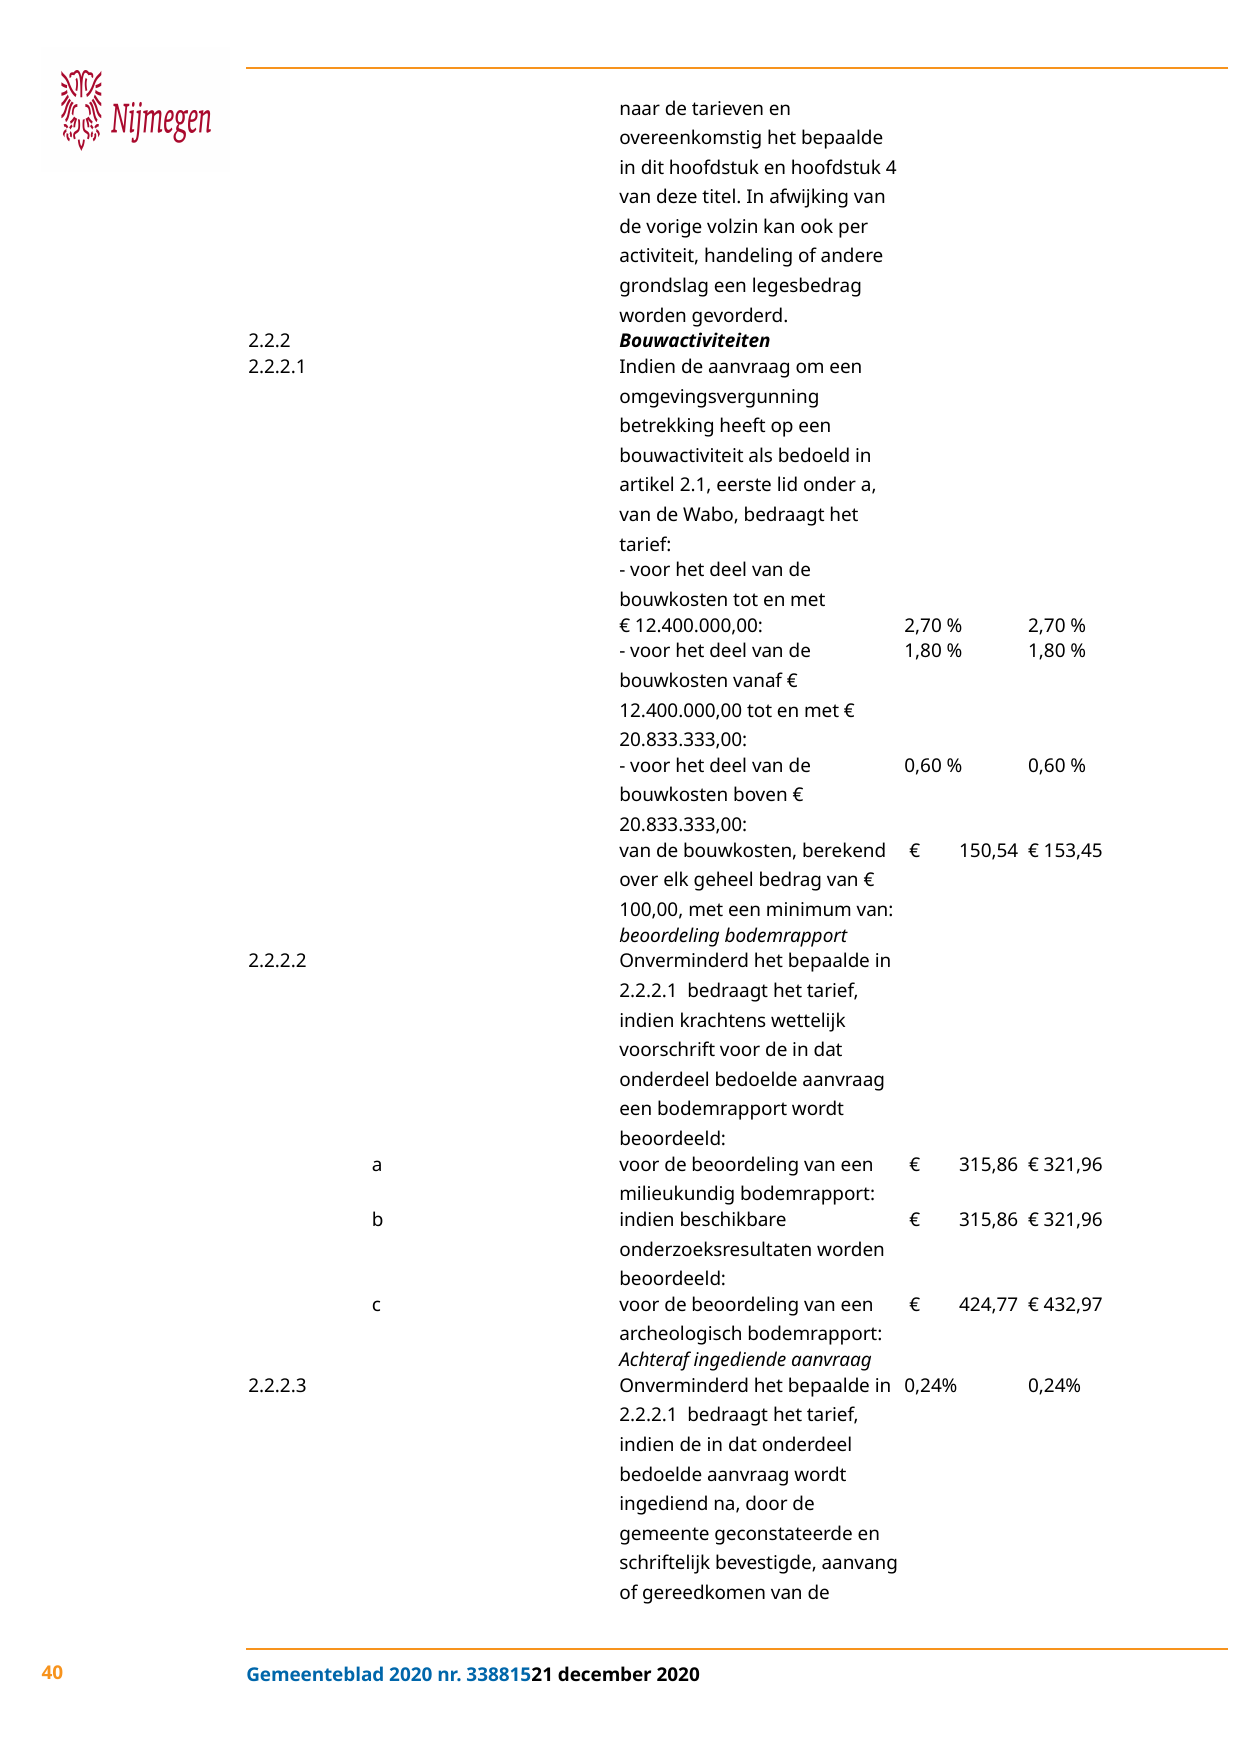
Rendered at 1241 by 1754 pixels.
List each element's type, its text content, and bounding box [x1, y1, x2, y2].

table_cell [248, 1151, 372, 1206]
table_cell [372, 557, 495, 612]
table_cell € 432,97 [1028, 1291, 1152, 1346]
table_cell - voor het deel van de bouwkosten tot en met [619, 557, 904, 612]
table_cell [495, 1291, 619, 1346]
table_cell [372, 837, 495, 922]
table_cell € 12.400.000,00: [619, 612, 904, 638]
table_cell [495, 1346, 619, 1372]
table_cell [372, 328, 495, 353]
table_cell [495, 612, 619, 638]
table_cell [248, 557, 372, 612]
table_cell [1028, 922, 1152, 948]
table_cell [372, 638, 495, 752]
table_cell [248, 1206, 372, 1291]
table_cell [495, 95, 619, 328]
table_cell [495, 1372, 619, 1605]
table_cell [495, 752, 619, 837]
table_cell 2.2.2 [248, 328, 372, 353]
table_cell [1028, 328, 1152, 353]
table_cell b [372, 1206, 495, 1291]
table_cell € 153,45 [1028, 837, 1152, 922]
table_cell [904, 328, 1028, 353]
table_cell € 321,96 [1028, 1206, 1152, 1291]
table_cell [1028, 948, 1152, 1151]
table_cell [372, 752, 495, 837]
table_cell 2,70 % [904, 612, 1028, 638]
table_cell voor de beoordeling van een milieukundig bodemrapport: [619, 1151, 904, 1206]
table_cell [248, 837, 372, 922]
table_cell Onverminderd het bepaalde in 2.2.2.1 bedraagt het tarief, indien de in dat onderdeel bedoelde aanvraag wordt ingediend na, door de gemeente geconstateerde en schriftelijk bevestigde, aanvang of gereedkomen van de [619, 1372, 904, 1605]
table_cell 2.2.2.3 [248, 1372, 372, 1605]
table_cell [248, 922, 372, 948]
table_cell [904, 1346, 1028, 1372]
table_cell [1028, 1346, 1152, 1372]
table_cell - voor het deel van de bouwkosten boven € 20.833.333,00: [619, 752, 904, 837]
table_cell [372, 1346, 495, 1372]
table_cell beoordeling bodemrapport [619, 922, 904, 948]
table_cell [904, 922, 1028, 948]
table_cell [372, 922, 495, 948]
table_cell 2.2.2.1 [248, 353, 372, 557]
table_cell [495, 1206, 619, 1291]
table_cell indien beschikbare onderzoeksresultaten worden beoordeeld: [619, 1206, 904, 1291]
table_cell van de bouwkosten, berekend over elk geheel bedrag van € 100,00, met een minimum van: [619, 837, 904, 922]
table_cell [372, 95, 495, 328]
table_cell naar de tarieven en overeenkomstig het bepaalde in dit hoofdstuk en hoofdstuk 4 van deze titel. In afwijking van de vorige volzin kan ook per activiteit, handeling of andere grondslag een legesbedrag worden gevorderd. [619, 95, 904, 328]
table_cell € 315,86 [904, 1206, 1028, 1291]
table_cell [1028, 557, 1152, 612]
table_cell [248, 752, 372, 837]
table_cell [495, 922, 619, 948]
table_cell 2.2.2.2 [248, 948, 372, 1151]
table_cell € 321,96 [1028, 1151, 1152, 1206]
picture [41, 47, 231, 172]
table_cell € 315,86 [904, 1151, 1028, 1206]
table_cell € 424,77 [904, 1291, 1028, 1346]
table_cell 1,80 % [1028, 638, 1152, 752]
table_cell [248, 612, 372, 638]
table_cell Onverminderd het bepaalde in 2.2.2.1 bedraagt het tarief, indien krachtens wettelijk voorschrift voor de in dat onderdeel bedoelde aanvraag een bodemrapport wordt beoordeeld: [619, 948, 904, 1151]
table_cell c [372, 1291, 495, 1346]
table_cell voor de beoordeling van een archeologisch bodemrapport: [619, 1291, 904, 1346]
table_cell [372, 353, 495, 557]
table_cell [904, 948, 1028, 1151]
table_cell [904, 353, 1028, 557]
table_cell € 150,54 [904, 837, 1028, 922]
table_cell [248, 95, 372, 328]
table_cell 0,24% [904, 1372, 1028, 1605]
table_cell a [372, 1151, 495, 1206]
table_cell [372, 612, 495, 638]
table_cell - voor het deel van de bouwkosten vanaf € 12.400.000,00 tot en met € 20.833.333,00: [619, 638, 904, 752]
table_cell [495, 557, 619, 612]
table_cell [495, 837, 619, 922]
table_cell [248, 1291, 372, 1346]
table_cell Achteraf ingediende aanvraag [619, 1346, 904, 1372]
table_cell [248, 1346, 372, 1372]
table_cell [495, 1151, 619, 1206]
table_cell [495, 353, 619, 557]
table_cell [495, 948, 619, 1151]
table_cell 0,24% [1028, 1372, 1152, 1605]
table_cell 1,80 % [904, 638, 1028, 752]
table_cell [248, 638, 372, 752]
table_cell 2,70 % [1028, 612, 1152, 638]
table_cell [904, 95, 1028, 328]
table_cell Bouwactiviteiten [619, 328, 904, 353]
table_cell [1028, 95, 1152, 328]
table_cell [904, 557, 1028, 612]
table_cell [495, 328, 619, 353]
table_cell 0,60 % [904, 752, 1028, 837]
table_cell [372, 1372, 495, 1605]
table_cell 0,60 % [1028, 752, 1152, 837]
table_cell Indien de aanvraag om een omgevingsvergunning betrekking heeft op een bouwactiviteit als bedoeld in artikel 2.1, eerste lid onder a, van de Wabo, bedraagt het tarief: [619, 353, 904, 557]
table_cell [1028, 353, 1152, 557]
table_cell [495, 638, 619, 752]
table_cell [372, 948, 495, 1151]
